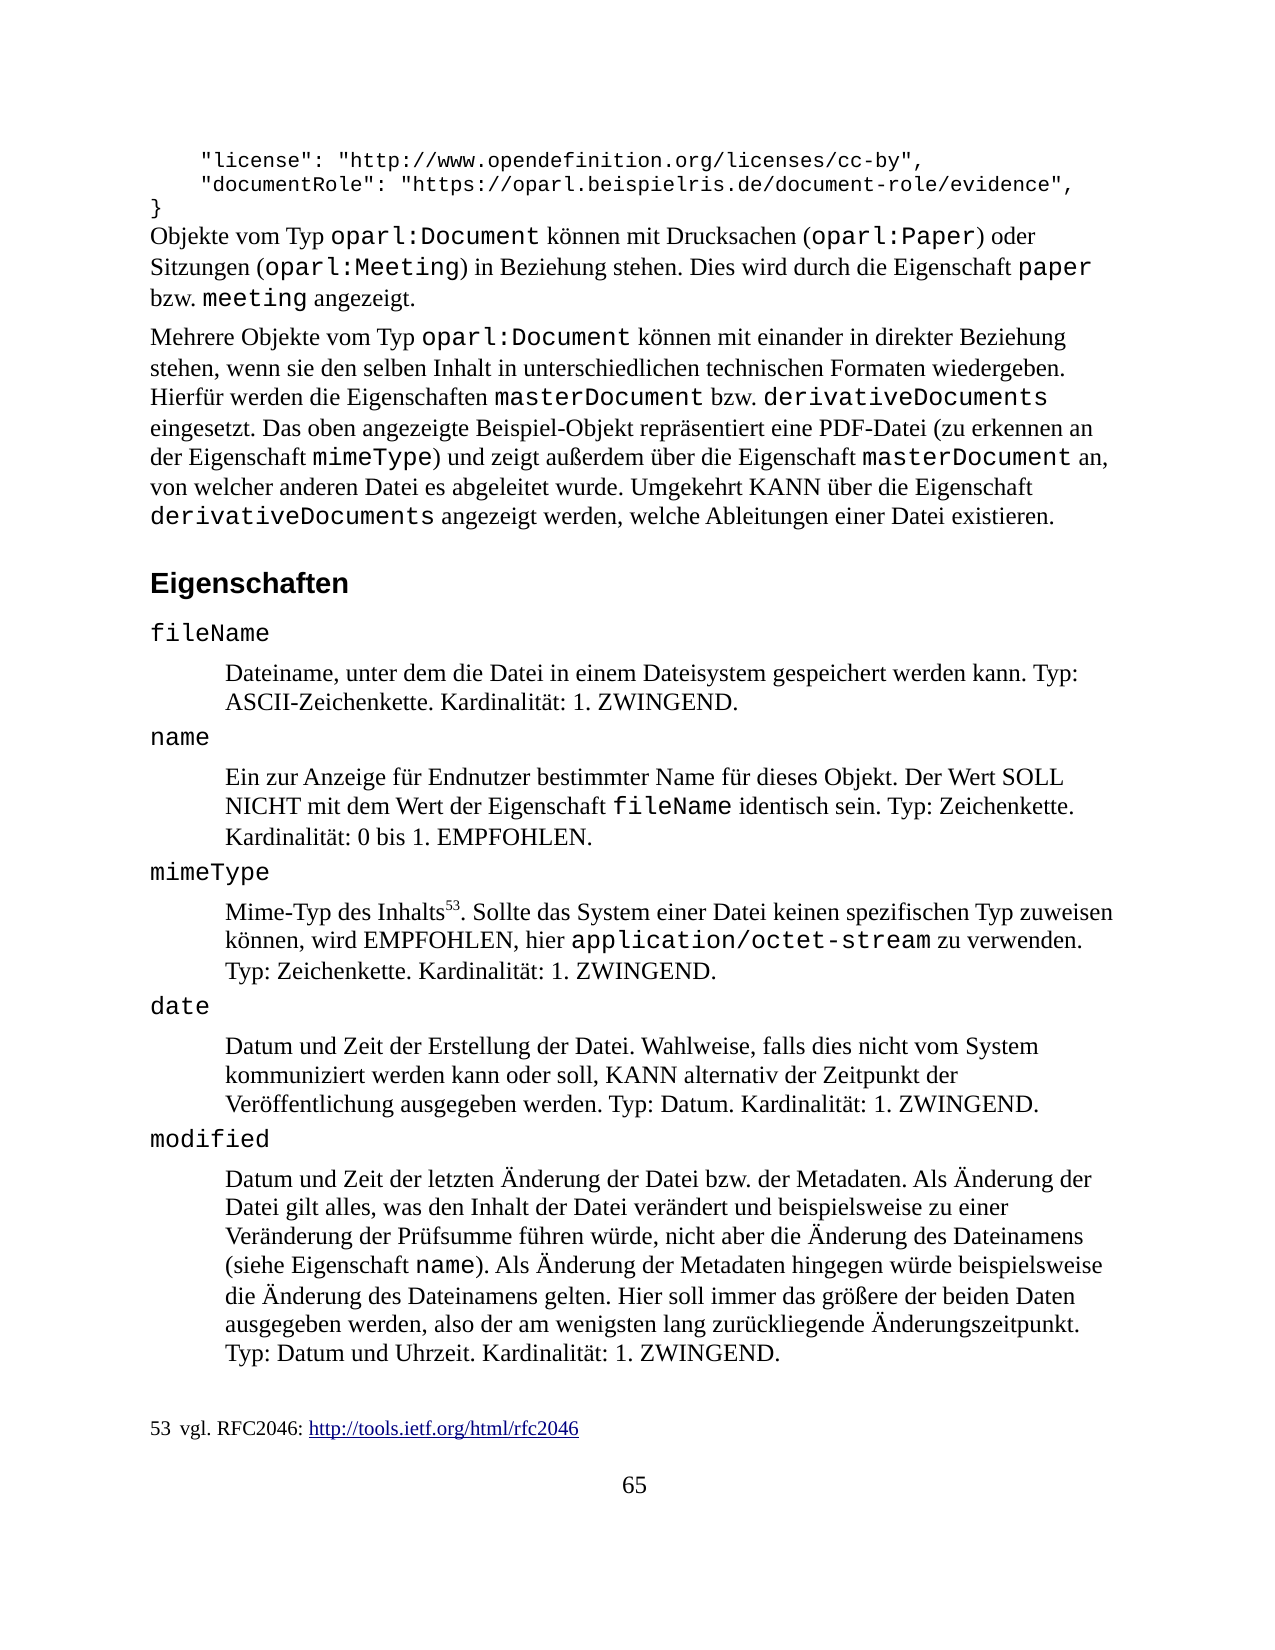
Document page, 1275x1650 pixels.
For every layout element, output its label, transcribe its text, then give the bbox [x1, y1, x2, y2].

text vgl. RFC2046: http://tools.ietf.org/html/rfc2046 [150, 1416, 1125, 1440]
text Objekte vom Typ oparl:Document können mit Drucksachen (oparl:Paper) oder Sitzungen (oparl:Meeting) in Beziehung stehen. Dies wird durch die Eigenschaft paper bzw. meeting angezeigt. [150, 221, 1125, 313]
text Ein zur Anzeige für Endnutzer bestimmter Name für dieses Objekt. Der Wert SOLL NICHT mit dem Wert der Eigenschaft fileName identisch sein. Typ: Zeichenkette. Kardinalität: 0 bis 1. EMPFOHLEN. [225, 762, 1125, 850]
text mimeType [150, 859, 1125, 888]
text } [150, 197, 1125, 221]
subtitle Eigenschaften [150, 566, 1125, 599]
text fileName [150, 621, 1125, 649]
text "documentRole": "https://oparl.beispielris.de/document-role/evidence", [150, 174, 1125, 197]
text Datum und Zeit der letzten Änderung der Datei bzw. der Metadaten. Als Änderung der Datei gilt alles, was den Inhalt der Datei verändert und beispielsweise zu einer Veränderung der Prüfsumme führen würde, nicht aber die Änderung des Dateinamens (siehe Eigenschaft name). Als Änderung der Metadaten hingegen würde beispielsweise die Änderung des Dateinamens gelten. Hier soll immer das größere der beiden Daten ausgegeben werden, also der am wenigsten lang zurückliegende Änderungszeitpunkt. Typ: Datum und Uhrzeit. Kardinalität: 1. ZWINGEND. [225, 1164, 1125, 1367]
text "license": "http://www.opendefinition.org/licenses/cc-by", [150, 150, 1125, 174]
text Datum und Zeit der Erstellung der Datei. Wahlweise, falls dies nicht vom System kommuniziert werden kann oder soll, KANN alternativ der Zeitpunkt der Veröffentlichung ausgegeben werden. Typ: Datum. Kardinalität: 1. ZWINGEND. [225, 1031, 1125, 1117]
text Mehrere Objekte vom Typ oparl:Document können mit einander in direkter Beziehung stehen, wenn sie den selben Inhalt in unterschiedlichen technischen Formaten wiedergeben. Hierfür werden die Eigenschaften masterDocument bzw. derivativeDocuments eingesetzt. Das oben angezeigte Beispiel-Objekt repräsentiert eine PDF-Datei (zu erkennen an der Eigenschaft mimeType) und zeigt außerdem über die Eigenschaft masterDocument an, von welcher anderen Datei es abgeleitet wurde. Umgekehrt KANN über die Eigenschaft derivativeDocuments angezeigt werden, welche Ableitungen einer Datei existieren. [150, 322, 1125, 532]
text date [150, 994, 1125, 1022]
text Mime-Typ des Inhalts. Sollte das System einer Datei keinen spezifischen Typ zuweisen können, wird EMPFOHLEN, hier application/octet-stream zu verwenden. Typ: Zeichenkette. Kardinalität: 1. ZWINGEND. [225, 897, 1125, 985]
text name [150, 725, 1125, 753]
text modified [150, 1126, 1125, 1155]
text Dateiname, unter dem die Datei in einem Dateisystem gespeichert werden kann. Typ: ASCII-Zeichenkette. Kardinalität: 1. ZWINGEND. [225, 658, 1125, 716]
